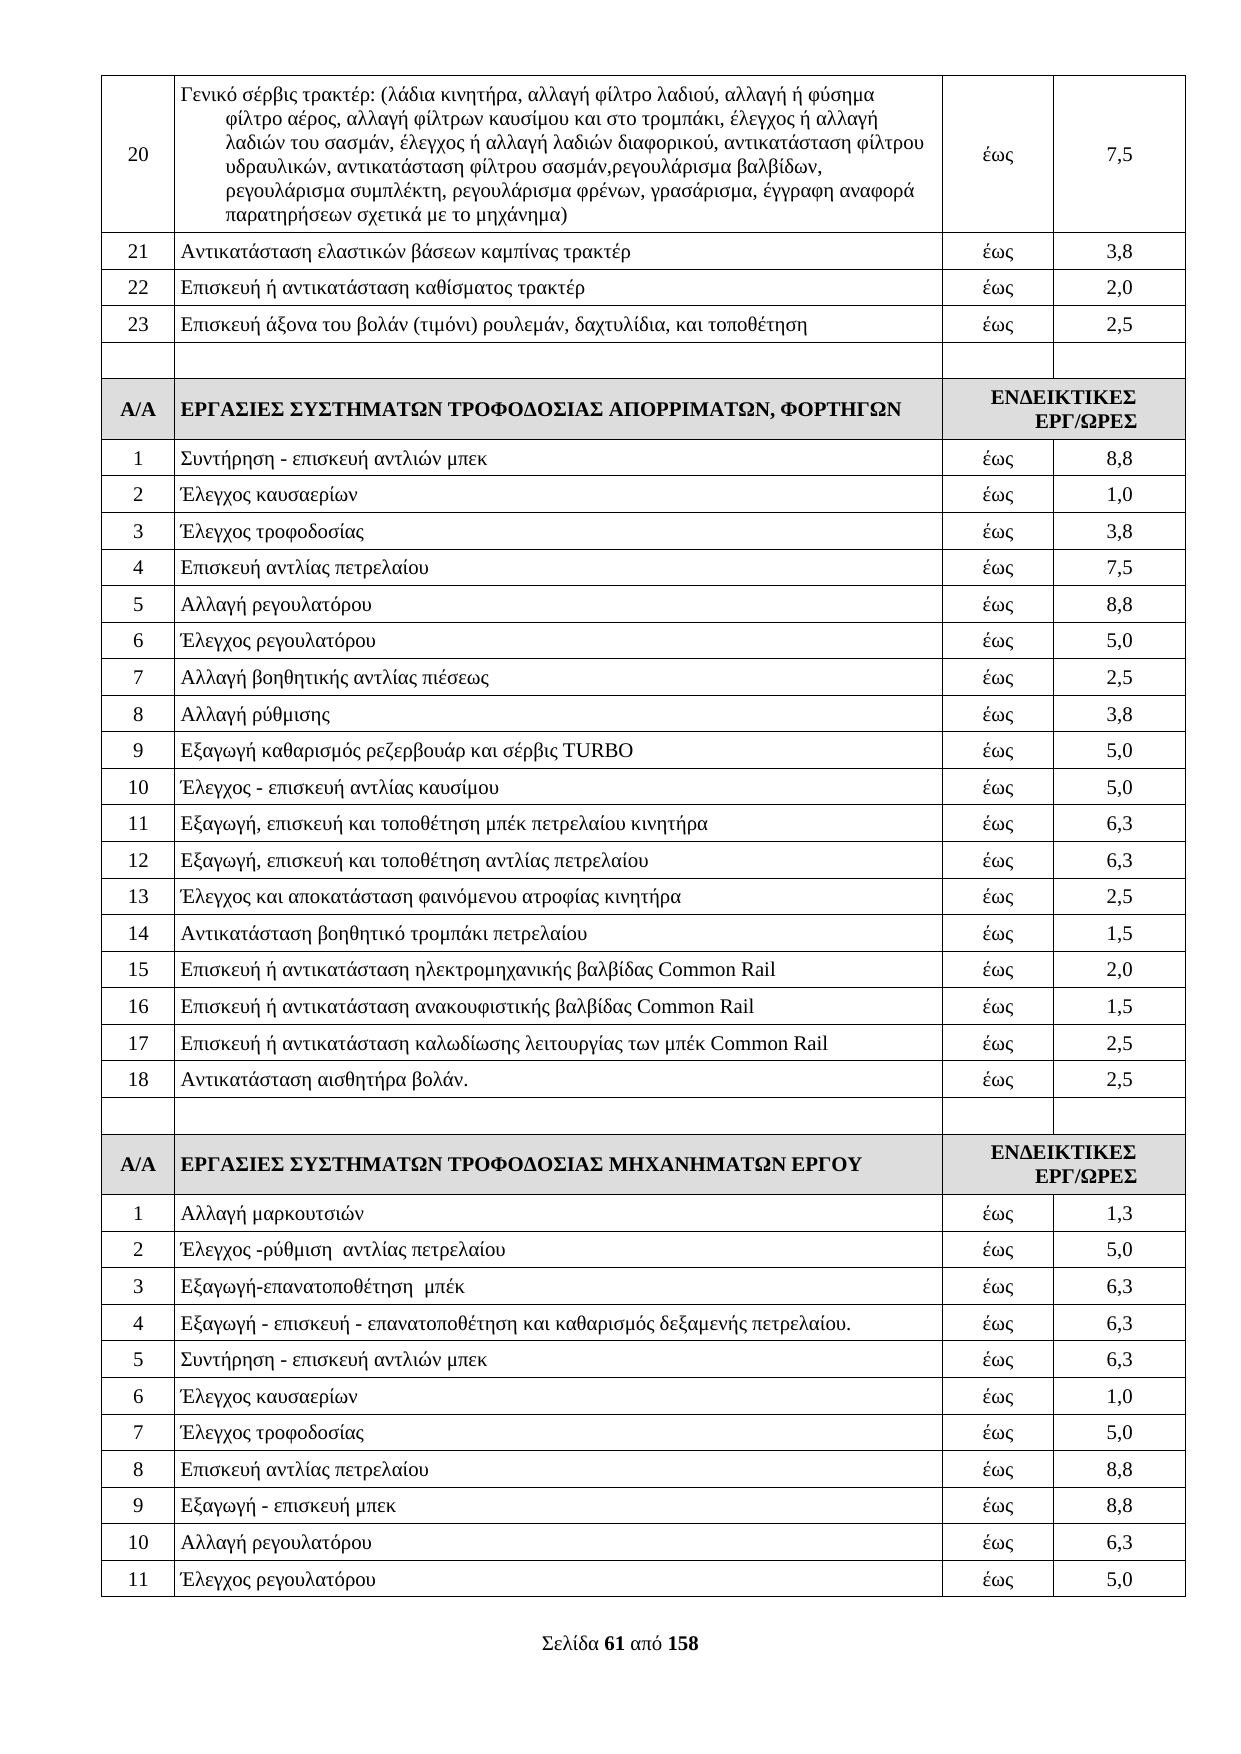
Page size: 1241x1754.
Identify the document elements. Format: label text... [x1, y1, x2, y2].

table_cell ΕΡΓΑΣΙΕΣ ΣΥΣΤΗΜΑΤΩΝ ΤΡΟΦΟΔΟΣΙΑΣ ΑΠΟΡΡΙΜΑΤΩΝ, ΦΟΡΤΗΓΩΝ [175, 379, 942, 439]
table_cell Εξαγωγή, επισκευή και τοποθέτηση αντλίας πετρελαίου [175, 842, 942, 877]
table_cell έως [943, 842, 1053, 877]
table_cell Εξαγωγή - επισκευή - επανατοποθέτηση και καθαρισμός δεξαμενής πετρελαίου. [175, 1305, 942, 1340]
table_cell Αντικατάσταση αισθητήρα βολάν. [175, 1061, 942, 1097]
table_cell 5 [102, 586, 174, 622]
table_cell Έλεγχος τροφοδοσίας [175, 513, 942, 548]
table_cell Έλεγχος ρεγουλατόρου [175, 623, 942, 658]
table_cell 6 [102, 623, 174, 658]
table_cell έως [943, 270, 1053, 305]
table_cell Αντικατάσταση βοηθητικό τρομπάκι πετρελαίου [175, 915, 942, 951]
table_cell έως [943, 1061, 1053, 1097]
table_cell Έλεγχος -ρύθμιση αντλίας πετρελαίου [175, 1232, 942, 1267]
table_cell 3 [102, 513, 174, 548]
table_cell 2 [102, 476, 174, 512]
table_cell έως [943, 988, 1053, 1024]
table_cell Επισκευή ή αντικατάσταση ανακουφιστικής βαλβίδας Common Rail [175, 988, 942, 1024]
table_cell 7,5 [1054, 550, 1185, 585]
table_cell 10 [102, 1524, 174, 1560]
table_cell 2,5 [1054, 1061, 1185, 1097]
table_cell έως [943, 550, 1053, 585]
table_cell Έλεγχος - επισκευή αντλίας καυσίμου [175, 769, 942, 804]
table_cell Αλλαγή ρεγουλατόρου [175, 586, 942, 622]
table_cell έως [943, 1268, 1053, 1304]
table_cell Εξαγωγή καθαρισμός ρεζερβουάρ και σέρβις TURBO [175, 732, 942, 768]
table_cell έως [943, 879, 1053, 914]
table_cell 11 [102, 805, 174, 841]
table_cell έως [943, 1232, 1053, 1267]
table_cell Συντήρηση - επισκευή αντλιών μπεκ [175, 1341, 942, 1377]
table_cell έως [943, 659, 1053, 695]
table_cell έως [943, 1341, 1053, 1377]
table_cell 6,3 [1054, 805, 1185, 841]
table_cell 3,8 [1054, 513, 1185, 548]
table_cell έως [943, 233, 1053, 268]
table_cell [1054, 1098, 1185, 1133]
table_cell 2 [102, 1232, 174, 1267]
table_cell 1,5 [1054, 988, 1185, 1024]
table_cell 6,3 [1054, 1524, 1185, 1560]
table_cell έως [943, 915, 1053, 951]
table_cell 6,3 [1054, 842, 1185, 877]
table_cell Επισκευή άξονα του βολάν (τιμόνι) ρουλεμάν, δαχτυλίδια, και τοποθέτηση [175, 306, 942, 342]
table_cell 5,0 [1054, 732, 1185, 768]
table_cell έως [943, 769, 1053, 804]
table_cell Επισκευή ή αντικατάσταση καθίσματος τρακτέρ [175, 270, 942, 305]
table_cell [175, 1098, 942, 1133]
table_cell ΕΝΔΕΙΚΤΙΚΕΣ ΕΡΓ/ΩΡΕΣ [943, 1135, 1185, 1194]
table_cell έως [943, 440, 1053, 475]
table_cell 4 [102, 1305, 174, 1340]
table_cell 8,8 [1054, 1451, 1185, 1487]
table_cell [102, 343, 174, 378]
table_cell Έλεγχος καυσαερίων [175, 476, 942, 512]
table_cell 6,3 [1054, 1341, 1185, 1377]
table_cell 3,8 [1054, 696, 1185, 731]
table_cell 1,0 [1054, 476, 1185, 512]
table_cell Α/Α [102, 1135, 174, 1194]
table_cell 12 [102, 842, 174, 877]
table_cell 7,5 [1054, 76, 1185, 232]
table_cell [943, 343, 1053, 378]
table_cell 1,0 [1054, 1378, 1185, 1413]
table_cell 9 [102, 732, 174, 768]
table_cell 10 [102, 769, 174, 804]
table_cell έως [943, 1195, 1053, 1231]
table_cell 5,0 [1054, 1415, 1185, 1450]
table_cell Αντικατάσταση ελαστικών βάσεων καμπίνας τρακτέρ [175, 233, 942, 268]
table_cell έως [943, 1524, 1053, 1560]
table_cell 8 [102, 696, 174, 731]
table_cell 20 [102, 76, 174, 232]
table_cell Συντήρηση - επισκευή αντλιών μπεκ [175, 440, 942, 475]
table_cell έως [943, 76, 1053, 232]
table_cell 16 [102, 988, 174, 1024]
table_cell έως [943, 586, 1053, 622]
table_cell 17 [102, 1025, 174, 1060]
table_cell Α/Α [102, 379, 174, 439]
table_cell ΕΡΓΑΣΙΕΣ ΣΥΣΤΗΜΑΤΩΝ ΤΡΟΦΟΔΟΣΙΑΣ ΜΗΧΑΝΗΜΑΤΩΝ ΕΡΓΟΥ [175, 1135, 942, 1194]
table_cell έως [943, 1451, 1053, 1487]
table_cell Αλλαγή ρύθμισης [175, 696, 942, 731]
table_cell [943, 1098, 1053, 1133]
table_cell έως [943, 1488, 1053, 1523]
table_cell 5,0 [1054, 769, 1185, 804]
table_cell Επισκευή ή αντικατάσταση ηλεκτρομηχανικής βαλβίδας Common Rail [175, 952, 942, 987]
table_cell 6,3 [1054, 1305, 1185, 1340]
table_cell Επισκευή ή αντικατάσταση καλωδίωσης λειτουργίας των μπέκ Common Rail [175, 1025, 942, 1060]
table_cell [102, 1098, 174, 1133]
table_cell 15 [102, 952, 174, 987]
table_cell 14 [102, 915, 174, 951]
table_cell 2,0 [1054, 952, 1185, 987]
table_cell έως [943, 623, 1053, 658]
table_cell 1,3 [1054, 1195, 1185, 1231]
table_cell 7 [102, 1415, 174, 1450]
table_cell 13 [102, 879, 174, 914]
table_cell 6,3 [1054, 1268, 1185, 1304]
table_cell έως [943, 805, 1053, 841]
table_cell ΕΝΔΕΙΚΤΙΚΕΣ ΕΡΓ/ΩΡΕΣ [943, 379, 1185, 439]
table_cell 8 [102, 1451, 174, 1487]
table_cell Εξαγωγή-επανατοποθέτηση μπέκ [175, 1268, 942, 1304]
table_cell 2,0 [1054, 270, 1185, 305]
table_cell 8,8 [1054, 586, 1185, 622]
table_cell 5,0 [1054, 623, 1185, 658]
table_cell έως [943, 476, 1053, 512]
table_cell 3 [102, 1268, 174, 1304]
table_cell 3,8 [1054, 233, 1185, 268]
table_cell έως [943, 732, 1053, 768]
table_cell 2,5 [1054, 659, 1185, 695]
table_cell Έλεγχος ρεγουλατόρου [175, 1561, 942, 1596]
table_cell [175, 343, 942, 378]
table_cell έως [943, 1415, 1053, 1450]
table_cell 1,5 [1054, 915, 1185, 951]
table_cell έως [943, 696, 1053, 731]
table_cell 1 [102, 1195, 174, 1231]
table_cell 1 [102, 440, 174, 475]
table_cell 6 [102, 1378, 174, 1413]
table_cell Αλλαγή βοηθητικής αντλίας πιέσεως [175, 659, 942, 695]
table_cell 4 [102, 550, 174, 585]
table_cell 2,5 [1054, 1025, 1185, 1060]
table_cell Εξαγωγή, επισκευή και τοποθέτηση μπέκ πετρελαίου κινητήρα [175, 805, 942, 841]
table_cell 22 [102, 270, 174, 305]
table_cell 8,8 [1054, 1488, 1185, 1523]
table_cell [1054, 343, 1185, 378]
table_cell 18 [102, 1061, 174, 1097]
table_cell Επισκευή αντλίας πετρελαίου [175, 550, 942, 585]
table_cell Έλεγχος τροφοδοσίας [175, 1415, 942, 1450]
table_cell έως [943, 1378, 1053, 1413]
table_cell Γενικό σέρβις τρακτέρ: (λάδια κινητήρα, αλλαγή φίλτρο λαδιού, αλλαγή ή φύσημα φίλτρο αέρος, αλλαγή φίλτρων καυσίμου και στο τρομπάκι, έλεγχος ή αλλαγή λαδιών του σασμάν, έλεγχος ή αλλαγή λαδιών διαφορικού, αντικατάσταση φίλτρου υδραυλικών, αντικατάσταση φίλτρου σασμάν,ρεγουλάρισμα βαλβίδων, ρεγουλάρισμα συμπλέκτη, ρεγουλάρισμα φρένων, γρασάρισμα, έγγραφη αναφορά παρατηρήσεων σχετικά με το μηχάνημα) [175, 76, 942, 232]
table_cell 7 [102, 659, 174, 695]
table_cell Έλεγχος καυσαερίων [175, 1378, 942, 1413]
table_cell 2,5 [1054, 879, 1185, 914]
table_cell 11 [102, 1561, 174, 1596]
table_cell 2,5 [1054, 306, 1185, 342]
table_cell Εξαγωγή - επισκευή μπεκ [175, 1488, 942, 1523]
table_cell 23 [102, 306, 174, 342]
table_cell έως [943, 513, 1053, 548]
table_cell Αλλαγή ρεγουλατόρου [175, 1524, 942, 1560]
table_cell Αλλαγή μαρκουτσιών [175, 1195, 942, 1231]
table_cell 9 [102, 1488, 174, 1523]
table_cell 8,8 [1054, 440, 1185, 475]
table_cell 5 [102, 1341, 174, 1377]
table_cell έως [943, 952, 1053, 987]
table_cell 5,0 [1054, 1561, 1185, 1596]
table_cell Έλεγχος και αποκατάσταση φαινόμενου ατροφίας κινητήρα [175, 879, 942, 914]
table_cell έως [943, 1025, 1053, 1060]
table_cell 21 [102, 233, 174, 268]
table_cell Επισκευή αντλίας πετρελαίου [175, 1451, 942, 1487]
table_cell έως [943, 1305, 1053, 1340]
table_cell 5,0 [1054, 1232, 1185, 1267]
table_cell έως [943, 1561, 1053, 1596]
table_cell έως [943, 306, 1053, 342]
